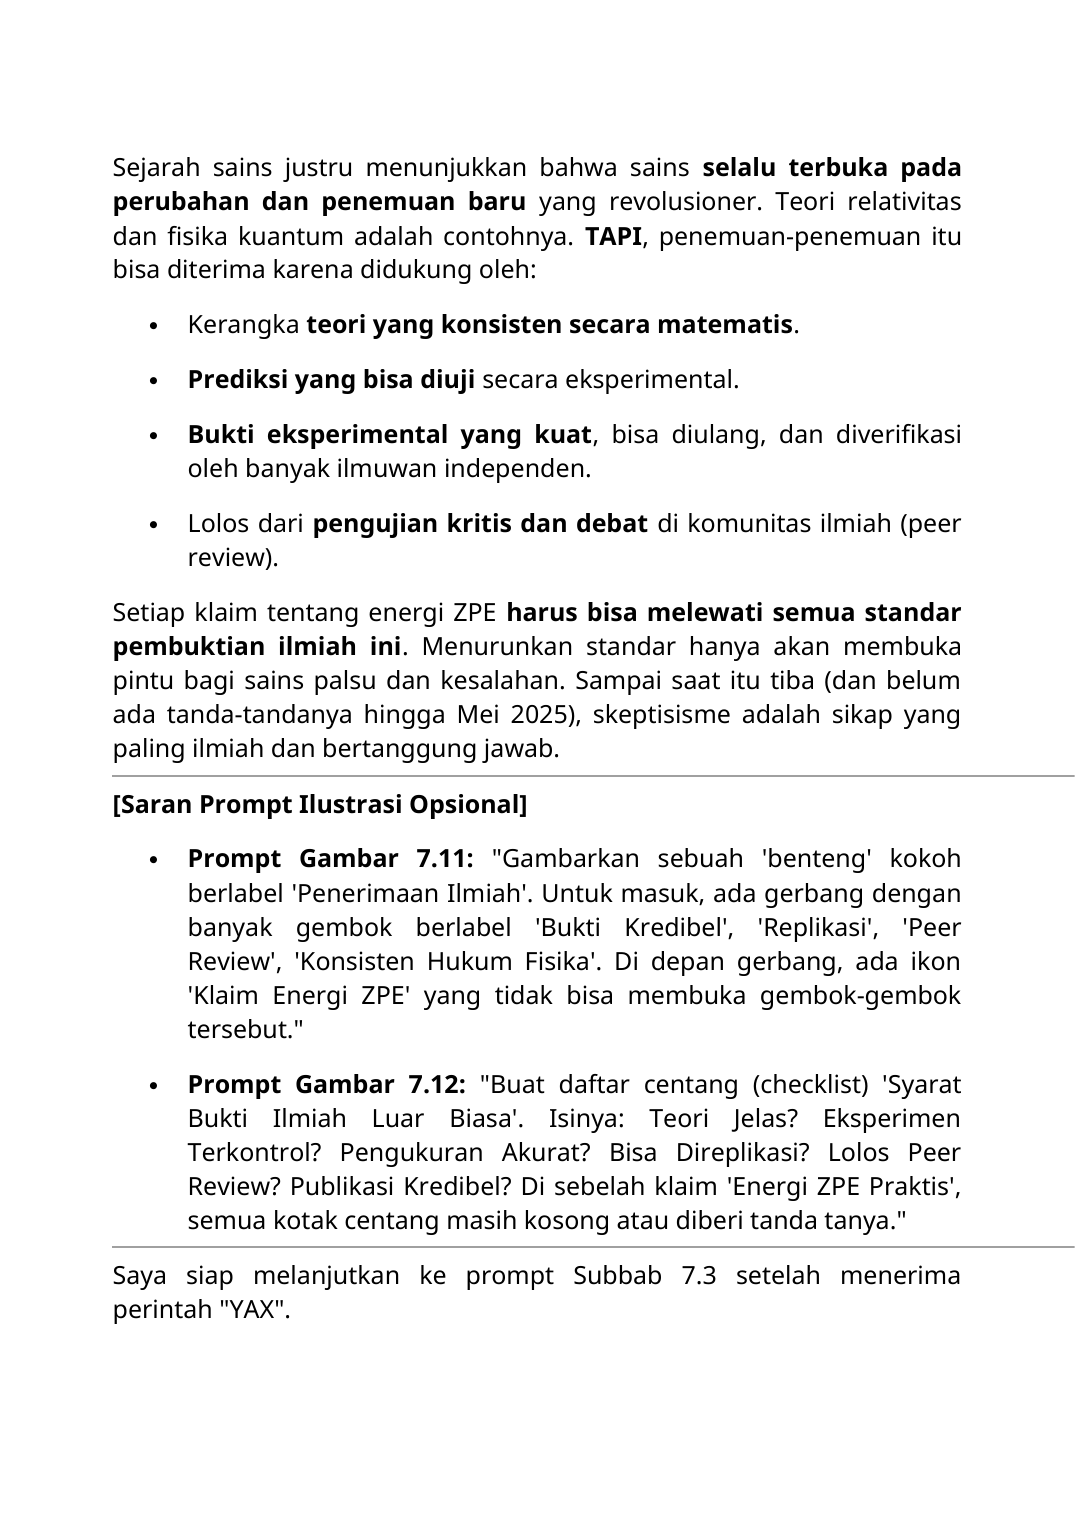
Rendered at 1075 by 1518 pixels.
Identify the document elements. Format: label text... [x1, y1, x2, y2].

text Sejarah sains justru menunjukkan bahwa sains selalu terbuka pada perubahan dan penemuan baru yang revolusioner. Teori relativitas dan fisika kuantum adalah contohnya. TAPI, penemuan-penemuan itu bisa diterima karena didukung oleh: [112, 150, 962, 286]
list Prediksi yang bisa diuji secara eksperimental. [150, 362, 962, 396]
text Saya siap melanjutkan ke prompt Subbab 7.3 setelah menerima perintah "YAX". [112, 1258, 962, 1326]
list Bukti eksperimental yang kuat, bisa diulang, dan diverifikasi oleh banyak ilmuwan independen. [150, 417, 962, 485]
text Setiap klaim tentang energi ZPE harus bisa melewati semua standar pembuktian ilmiah ini. Menurunkan standar hanya akan membuka pintu bagi sains palsu dan kesalahan. Sampai saat itu tiba (dan belum ada tanda-tandanya hingga Mei 2025), skeptisisme adalah sikap yang paling ilmiah dan bertanggung jawab. [112, 595, 962, 765]
list Prompt Gambar 7.11: "Gambarkan sebuah 'benteng' kokoh berlabel 'Penerimaan Ilmiah'. Untuk masuk, ada gerbang dengan banyak gembok berlabel 'Bukti Kredibel', 'Replikasi', 'Peer Review', 'Konsisten Hukum Fisika'. Di depan gerbang, ada ikon 'Klaim Energi ZPE' yang tidak bisa membuka gembok-gembok tersebut." [150, 841, 962, 1046]
list Prompt Gambar 7.12: "Buat daftar centang (checklist) 'Syarat Bukti Ilmiah Luar Biasa'. Isinya: Teori Jelas? Eksperimen Terkontrol? Pengukuran Akurat? Bisa Direplikasi? Lolos Peer Review? Publikasi Kredibel? Di sebelah klaim 'Energi ZPE Praktis', semua kotak centang masih kosong atau diberi tanda tanya." [150, 1066, 962, 1237]
text [Saran Prompt Ilustrasi Opsional] [112, 786, 962, 820]
list Lolos dari pengujian kritis dan debat di komunitas ilmiah (peer review). [150, 506, 962, 574]
list Kerangka teori yang konsisten secara matematis. [150, 307, 962, 341]
